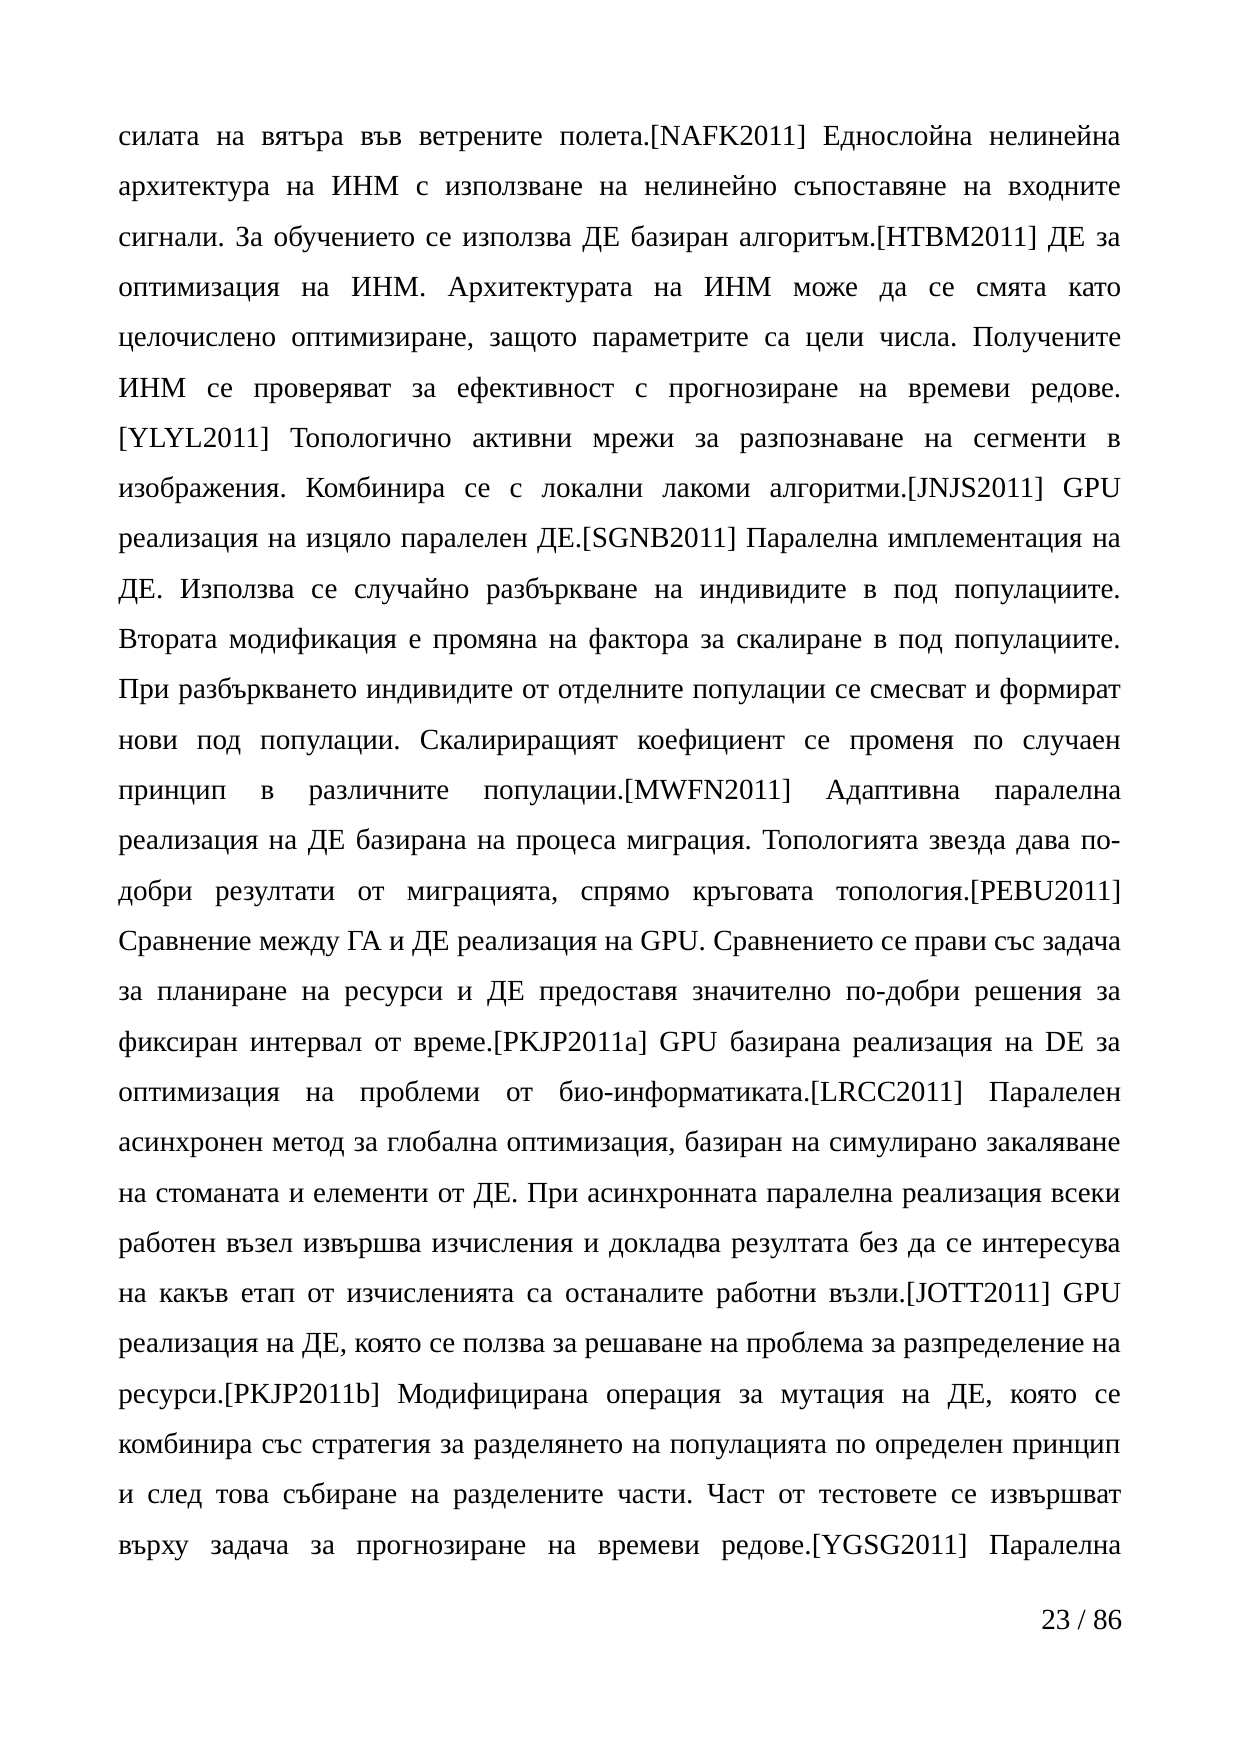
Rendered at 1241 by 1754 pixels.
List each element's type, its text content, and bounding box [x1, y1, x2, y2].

text силата на вятъра във ветрените полета.[NAFK2011] Еднослойна нелинейна архитектура на ИНМ с използване на нелинейно съпоставяне на входните сигнали. За обучението се използва ДЕ базиран алгоритъм.[HTBM2011] ДЕ за оптимизация на ИНМ. Архитектурата на ИНМ може да се смята като целочислено оптимизиране, защото параметрите са цели числа. Получените ИНМ се проверяват за ефективност с прогнозиране на времеви редове.[YLYL2011] Топологично активни мрежи за разпознаване на сегменти в изображения. Комбинира се с локални лакоми алгоритми.[JNJS2011] GPU реализация на изцяло паралелен ДЕ.[SGNB2011] Паралелна имплементация на ДЕ. Използва се случайно разбъркване на индивидите в под популациите. Втората модификация е промяна на фактора за скалиране в под популациите. При разбъркването индивидите от отделните популации се смесват и формират нови под популации. Скалириращият коефициент се променя по случаен принцип в различните популации.[MWFN2011] Адаптивна паралелна реализация на ДЕ базирана на процеса миграция. Топологията звезда дава по-добри резултати от миграцията, спрямо кръговата топология.[PEBU2011] Сравнение между ГА и ДЕ реализация на GPU. Сравнението се прави със задача за планиране на ресурси и ДЕ предоставя значително по-добри решения за фиксиран интервал от време.[PKJP2011a] GPU базирана реализация на DE за оптимизация на проблеми от био-информатиката.[LRCC2011] Паралелен асинхронен метод за глобална оптимизация, базиран на симулирано закаляване на стоманата и елементи от ДЕ. При асинхронната паралелна реализация всеки работен възел извършва изчисления и докладва резултата без да се интересува на какъв етап от изчисленията са останалите работни възли.[JOTT2011] GPU реализация на ДЕ, която се ползва за решаване на проблема за разпределение на ресурси.[PKJP2011b] Модифицирана операция за мутация на ДЕ, която се комбинира със стратегия за разделянето на популацията по определен принцип и след това събиране на разделените части. Част от тестовете се извършват върху задача за прогнозиране на времеви редове.[YGSG2011] Паралелна [118, 118, 1122, 1560]
